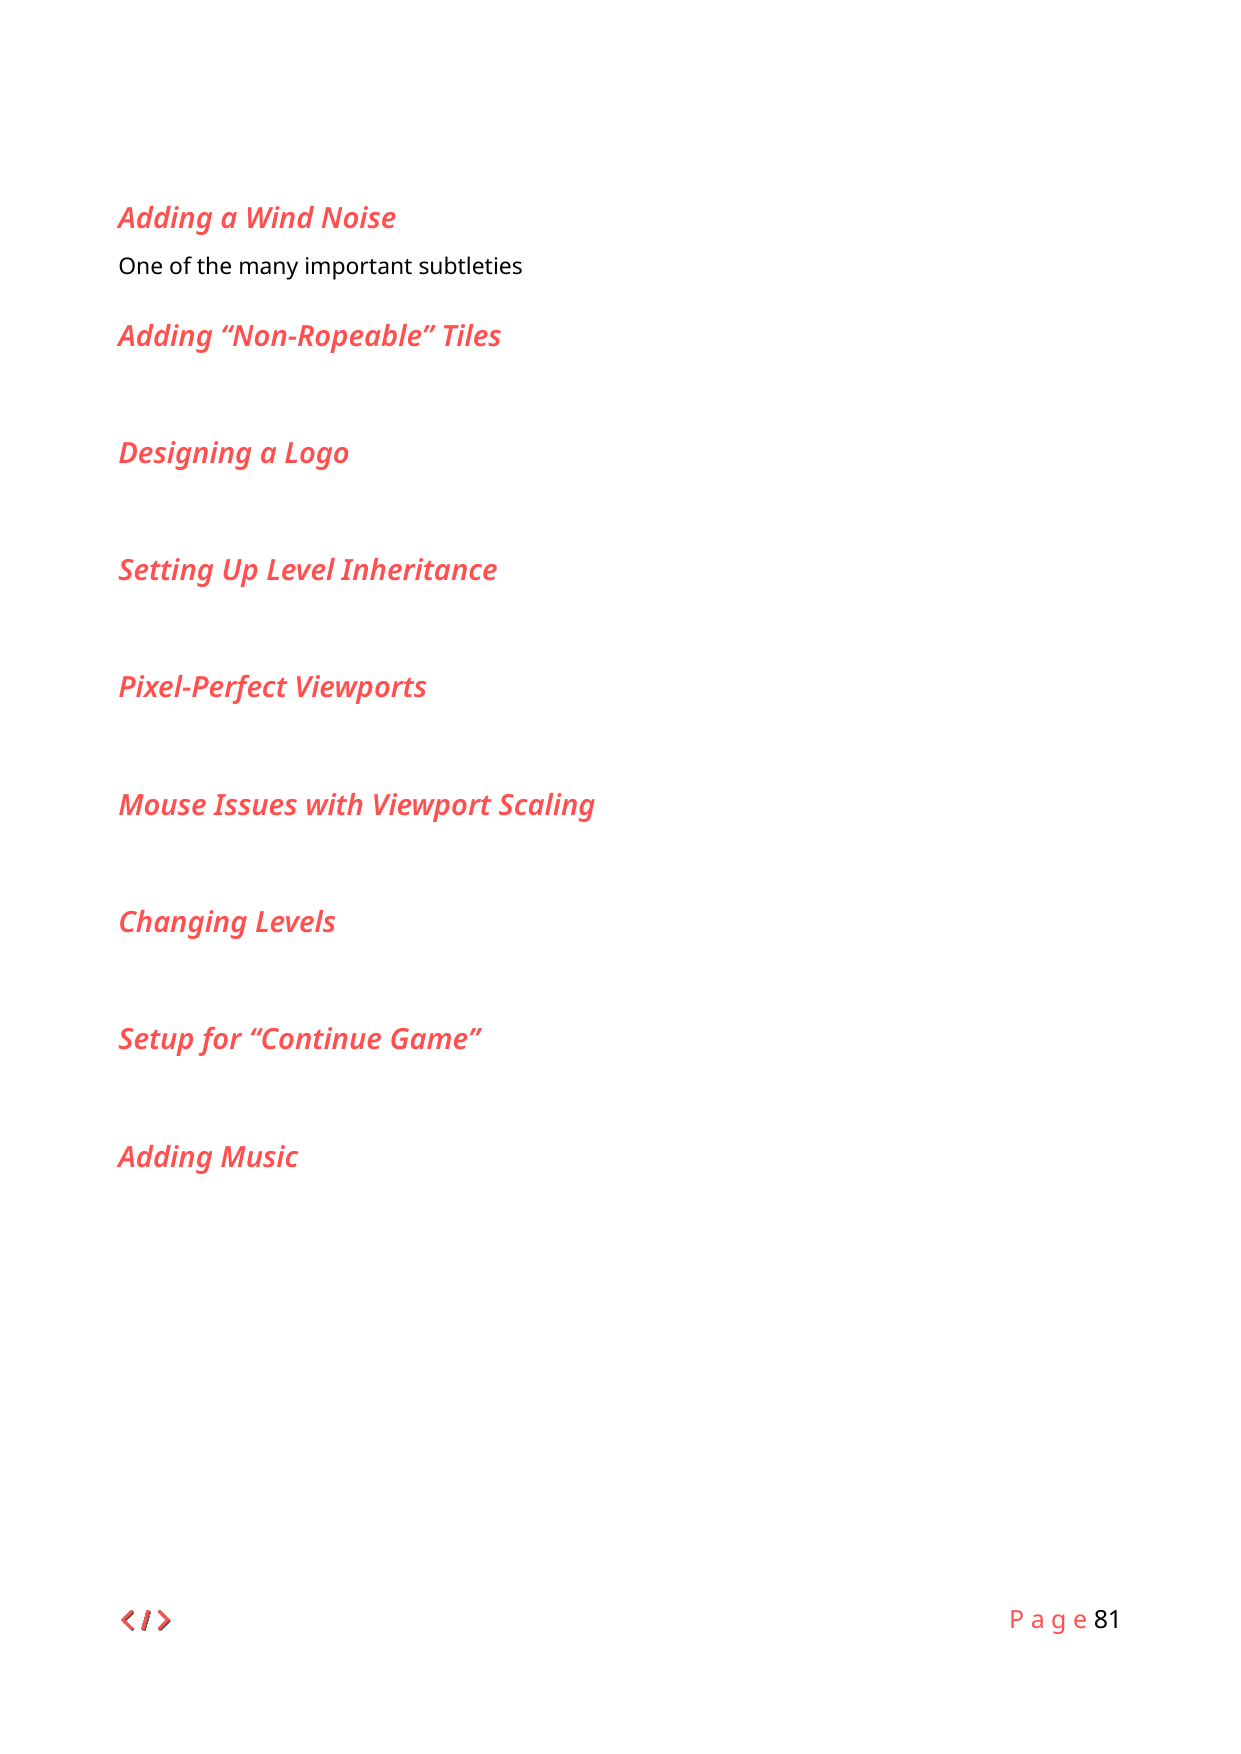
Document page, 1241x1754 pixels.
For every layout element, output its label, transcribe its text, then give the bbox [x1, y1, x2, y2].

subtitle Setting Up Level Inheritance [118, 549, 1122, 589]
subtitle Changing Levels [118, 901, 1122, 941]
subtitle Pixel-Perfect Viewports [118, 667, 1122, 706]
picture [116, 1591, 175, 1649]
subtitle Adding “Non-Ropeable” Tiles [118, 315, 1122, 354]
subtitle Adding a Wind Noise [118, 118, 1122, 237]
subtitle Designing a Logo [118, 432, 1122, 472]
text One of the many important subtleties [118, 250, 1122, 281]
subtitle Adding Music [118, 1136, 1122, 1176]
subtitle Mouse Issues with Viewport Scaling [118, 784, 1122, 824]
subtitle Setup for “Continue Game” [118, 1018, 1122, 1058]
